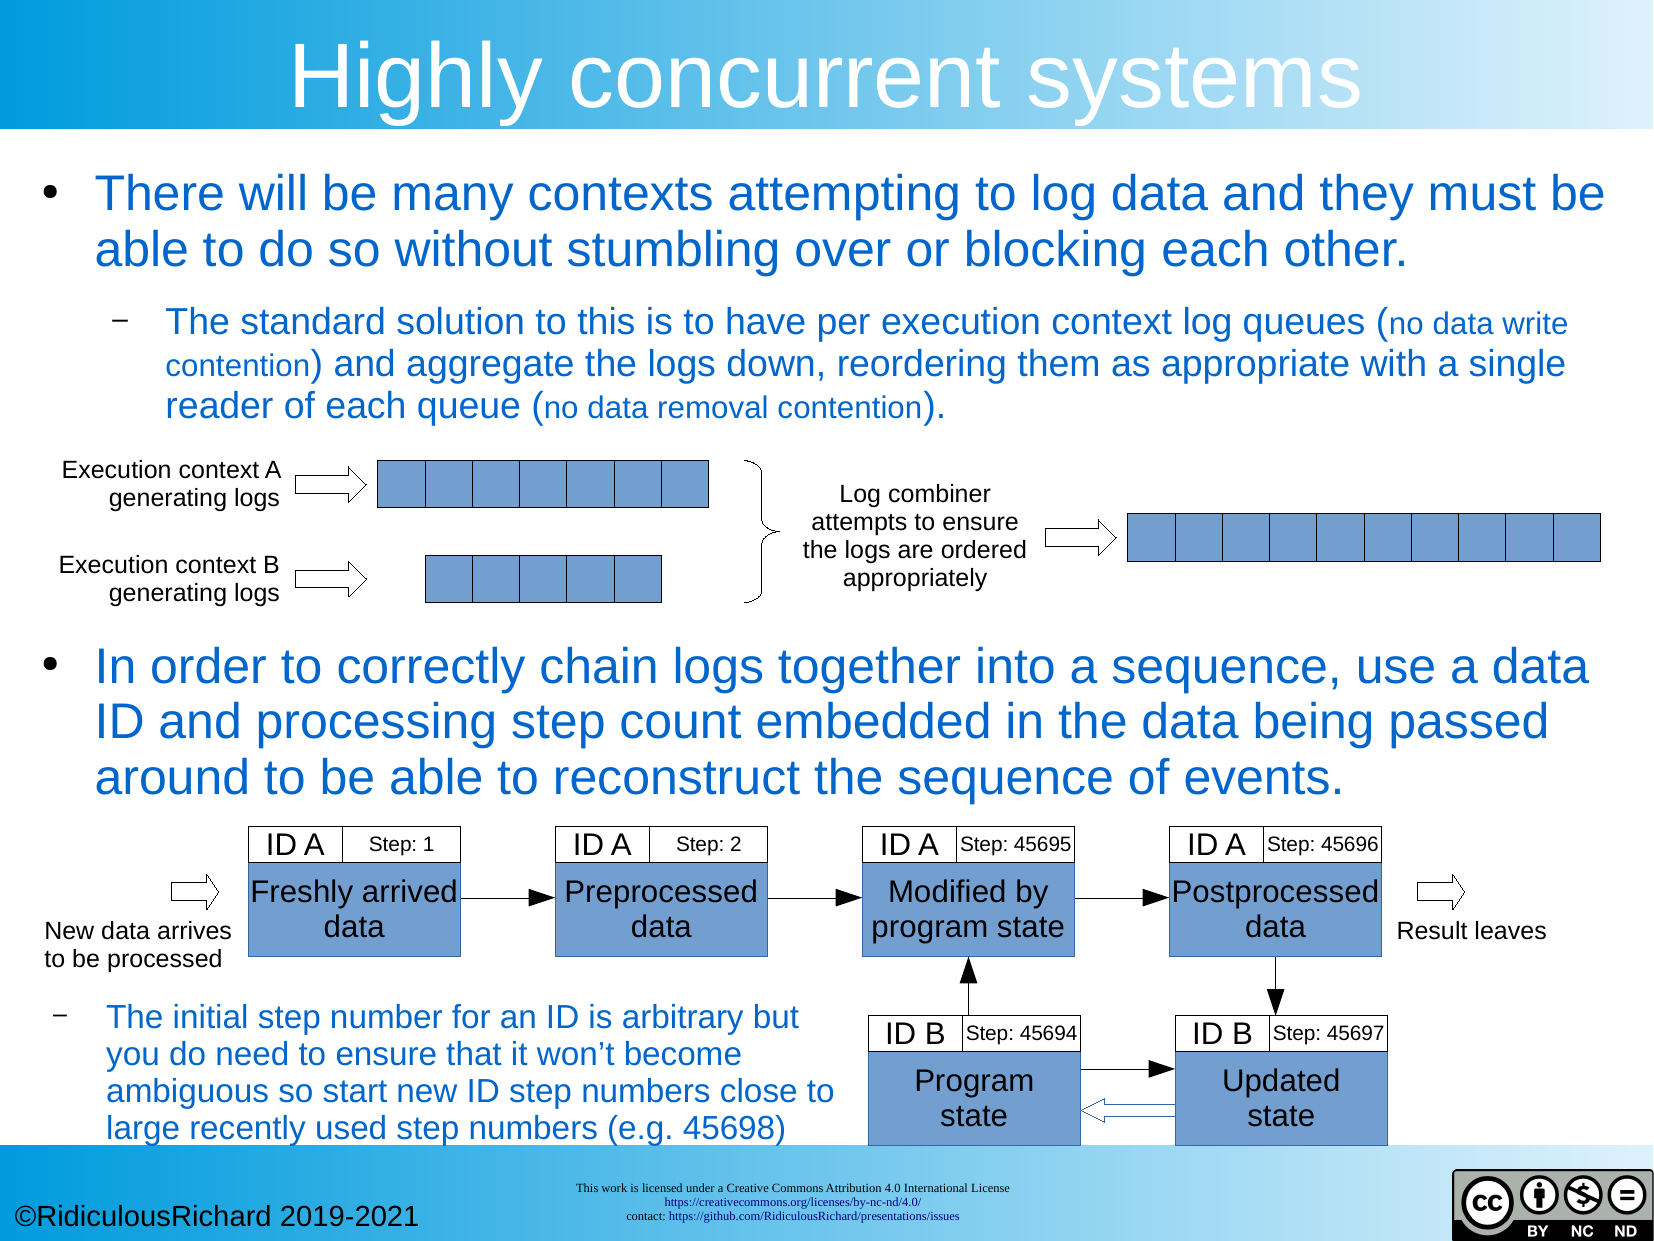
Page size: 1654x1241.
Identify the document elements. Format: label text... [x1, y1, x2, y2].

text_box ID B [1175, 1015, 1269, 1052]
text_box Step: 45694 [962, 1015, 1081, 1052]
text_box Step: 1 [342, 826, 461, 863]
text_box ID A [248, 826, 342, 863]
text_box Step: 2 [649, 826, 768, 863]
text_box Result leaves [1381, 909, 1619, 981]
text_box [425, 555, 662, 603]
list There will be many contexts attempting to log data and they must be able to do so without stumbling over or blocking each other. The standard solution to this is to have per execution context log queues (no data write contention) and aggregate the logs down, reordering them as appropriate with a single reader of each queue (no data removal contention). [23, 165, 1630, 449]
text_box Postprocessed data [1169, 863, 1382, 957]
text_box ID B [868, 1015, 962, 1052]
picture [1452, 1169, 1654, 1241]
text_box Freshly arrived data [248, 863, 461, 957]
text_box [1127, 513, 1601, 562]
text_box Modified by program state [862, 863, 1075, 957]
text_box ID A [1169, 826, 1263, 863]
text_box Program state [868, 1052, 1081, 1146]
text_box [377, 460, 709, 508]
text_box Log combiner attempts to ensure the logs are ordered appropriately [785, 472, 1046, 600]
list The initial step number for an ID is arbitrary but you do need to ensure that it won’t become ambiguous so start new ID step numbers close to large recently used step numbers (e.g. 45698) [0, 998, 851, 1146]
text_box Execution context B generating logs [35, 543, 296, 615]
title Highly concurrent systems [82, 23, 1571, 129]
text_box Step: 45696 [1263, 826, 1382, 863]
text_box New data arrives to be processed [29, 909, 266, 981]
picture [138, 1146, 142, 1241]
text_box Execution context A generating logs [35, 448, 296, 520]
text_box ID A [862, 826, 956, 863]
text_box Updated state [1175, 1052, 1388, 1146]
text_box ID A [555, 826, 649, 863]
text_box Preprocessed data [555, 863, 768, 957]
text_box Step: 45695 [956, 826, 1075, 863]
list In order to correctly chain logs together into a sequence, use a data ID and processing step count embedded in the data being passed around to be able to reconstruct the sequence of events. [23, 637, 1630, 821]
text_box Step: 45697 [1269, 1015, 1388, 1052]
